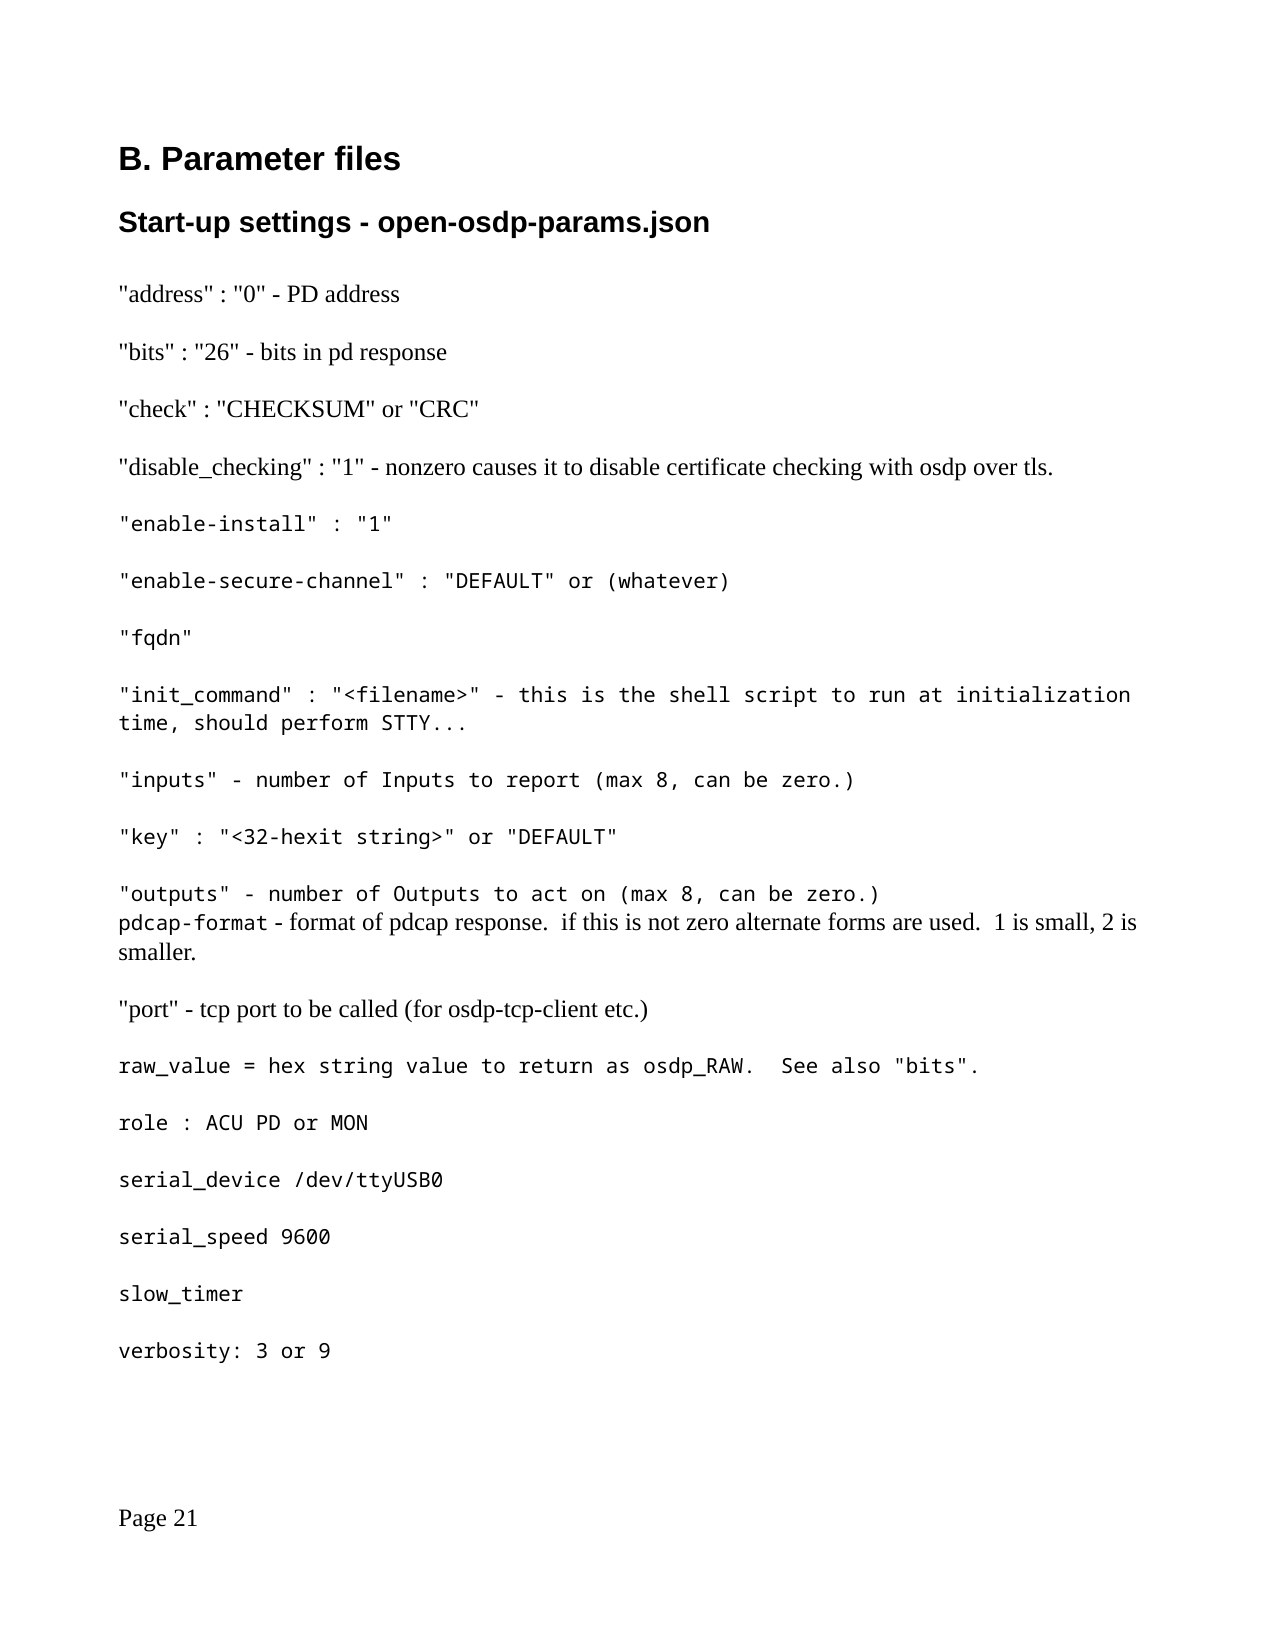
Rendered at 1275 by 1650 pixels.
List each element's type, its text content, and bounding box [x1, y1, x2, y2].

text "address" : "0" - PD address [118, 279, 1157, 308]
subtitle B. Parameter files [118, 139, 1157, 178]
text "check" : "CHECKSUM" or "CRC" [118, 394, 1157, 423]
text slow_timer [118, 1279, 1157, 1307]
text "enable-install" : "1" [118, 509, 1157, 537]
text "init_command" : "<filename>" - this is the shell script to run at initialization time, should perform STTY... [118, 680, 1157, 737]
text "disable_checking" : "1" - nonzero causes it to disable certificate checking with osdp over tls. [118, 452, 1157, 481]
text "bits" : "26" - bits in pd response [118, 337, 1157, 366]
text "outputs" - number of Outputs to act on (max 8, can be zero.) [118, 879, 1157, 907]
text pdcap-format - format of pdcap response. if this is not zero alternate forms are used. 1 is small, 2 is smaller. [118, 907, 1157, 965]
text "fqdn" [118, 623, 1157, 651]
text verbosity: 3 or 9 [118, 1336, 1157, 1364]
text raw_value = hex string value to return as osdp_RAW. See also "bits". [118, 1051, 1157, 1080]
text "key" : "<32-hexit string>" or "DEFAULT" [118, 822, 1157, 850]
text serial_device /dev/ttyUSB0 [118, 1165, 1157, 1193]
text serial_speed 9600 [118, 1222, 1157, 1250]
text "inputs" - number of Inputs to report (max 8, can be zero.) [118, 765, 1157, 793]
text "enable-secure-channel" : "DEFAULT" or (whatever) [118, 566, 1157, 594]
subtitle Start-up settings - open-osdp-params.json [118, 205, 1157, 238]
text "port" - tcp port to be called (for osdp-tcp-client etc.) [118, 994, 1157, 1023]
text role : ACU PD or MON [118, 1108, 1157, 1137]
